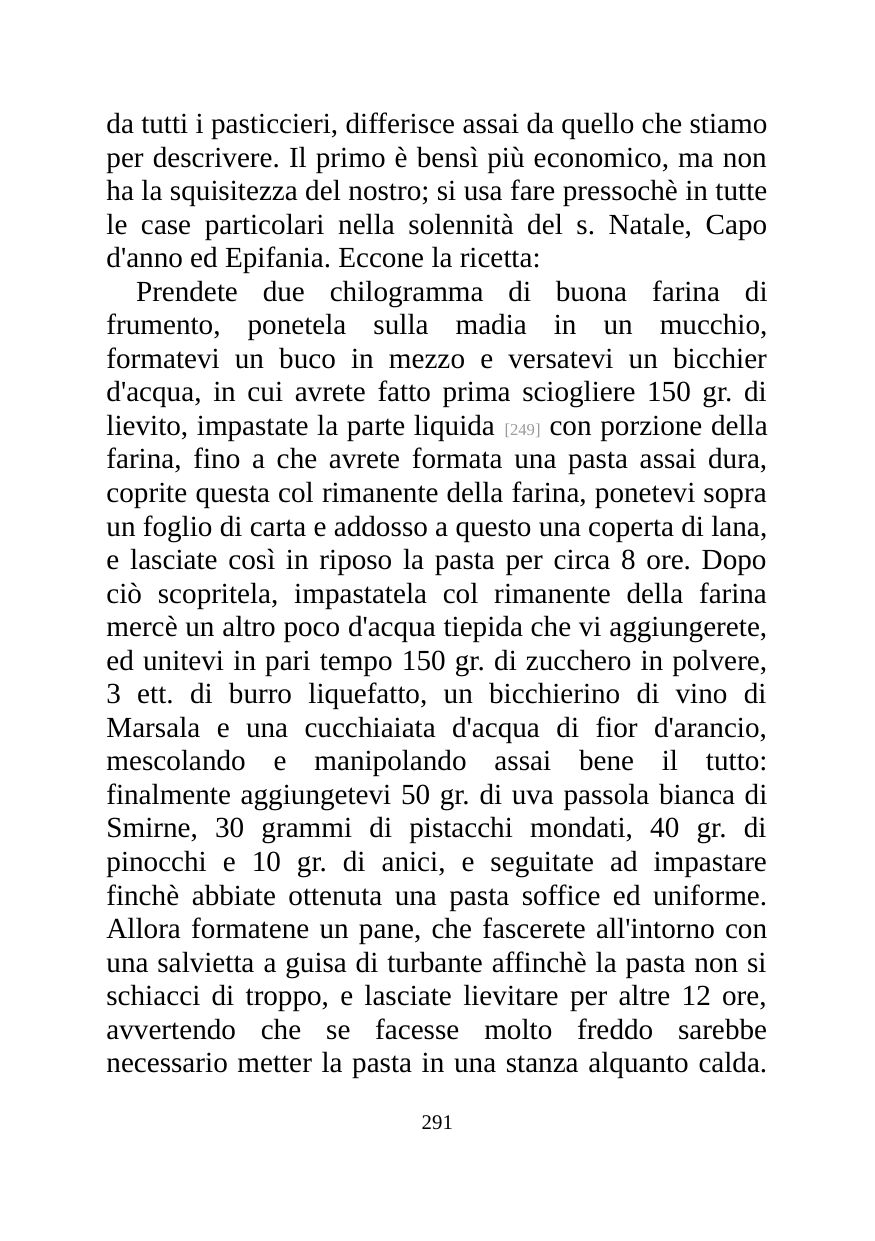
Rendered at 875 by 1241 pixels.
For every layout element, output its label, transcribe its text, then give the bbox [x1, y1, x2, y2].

text Prendete due chilogramma di buona farina di frumento, ponetela sulla madia in un mucchio, formatevi un buco in mezzo e versatevi un bicchier d'acqua, in cui avrete fatto prima sciogliere 150 gr. di lievito, impastate la parte liquida [249] con porzione della farina, fino a che avrete formata una pasta assai dura, coprite questa col rimanente della farina, ponetevi sopra un foglio di carta e addosso a questo una coperta di lana, e lasciate così in riposo la pasta per circa 8 ore. Dopo ciò scopritela, impastatela col rimanente della farina mercè un altro poco d'acqua tiepida che vi aggiungerete, ed unitevi in pari tempo 150 gr. di zucchero in polvere, 3 ett. di burro liquefatto, un bicchierino di vino di Marsala e una cucchiaiata d'acqua di fior d'arancio, mescolando e manipolando assai bene il tutto: finalmente aggiungetevi 50 gr. di uva passola bianca di Smirne, 30 grammi di pistacchi mondati, 40 gr. di pinocchi e 10 gr. di anici, e seguitate ad impastare finchè abbiate ottenuta una pasta soffice ed uniforme. Allora formatene un pane, che fascerete all'intorno con una salvietta a guisa di turbante affinchè la pasta non si schiacci di troppo, e lasciate lievitare per altre 12 ore, avvertendo che se facesse molto freddo sarebbe necessario metter la pasta in una stanza alquanto calda. [106, 274, 768, 1079]
text da tutti i pasticcieri, differisce assai da quello che stiamo per descrivere. Il primo è bensì più economico, ma non ha la squisitezza del nostro; si usa fare pressochè in tutte le case particolari nella solennità del s. Natale, Capo d'anno ed Epifania. Eccone la ricetta: [106, 106, 768, 274]
